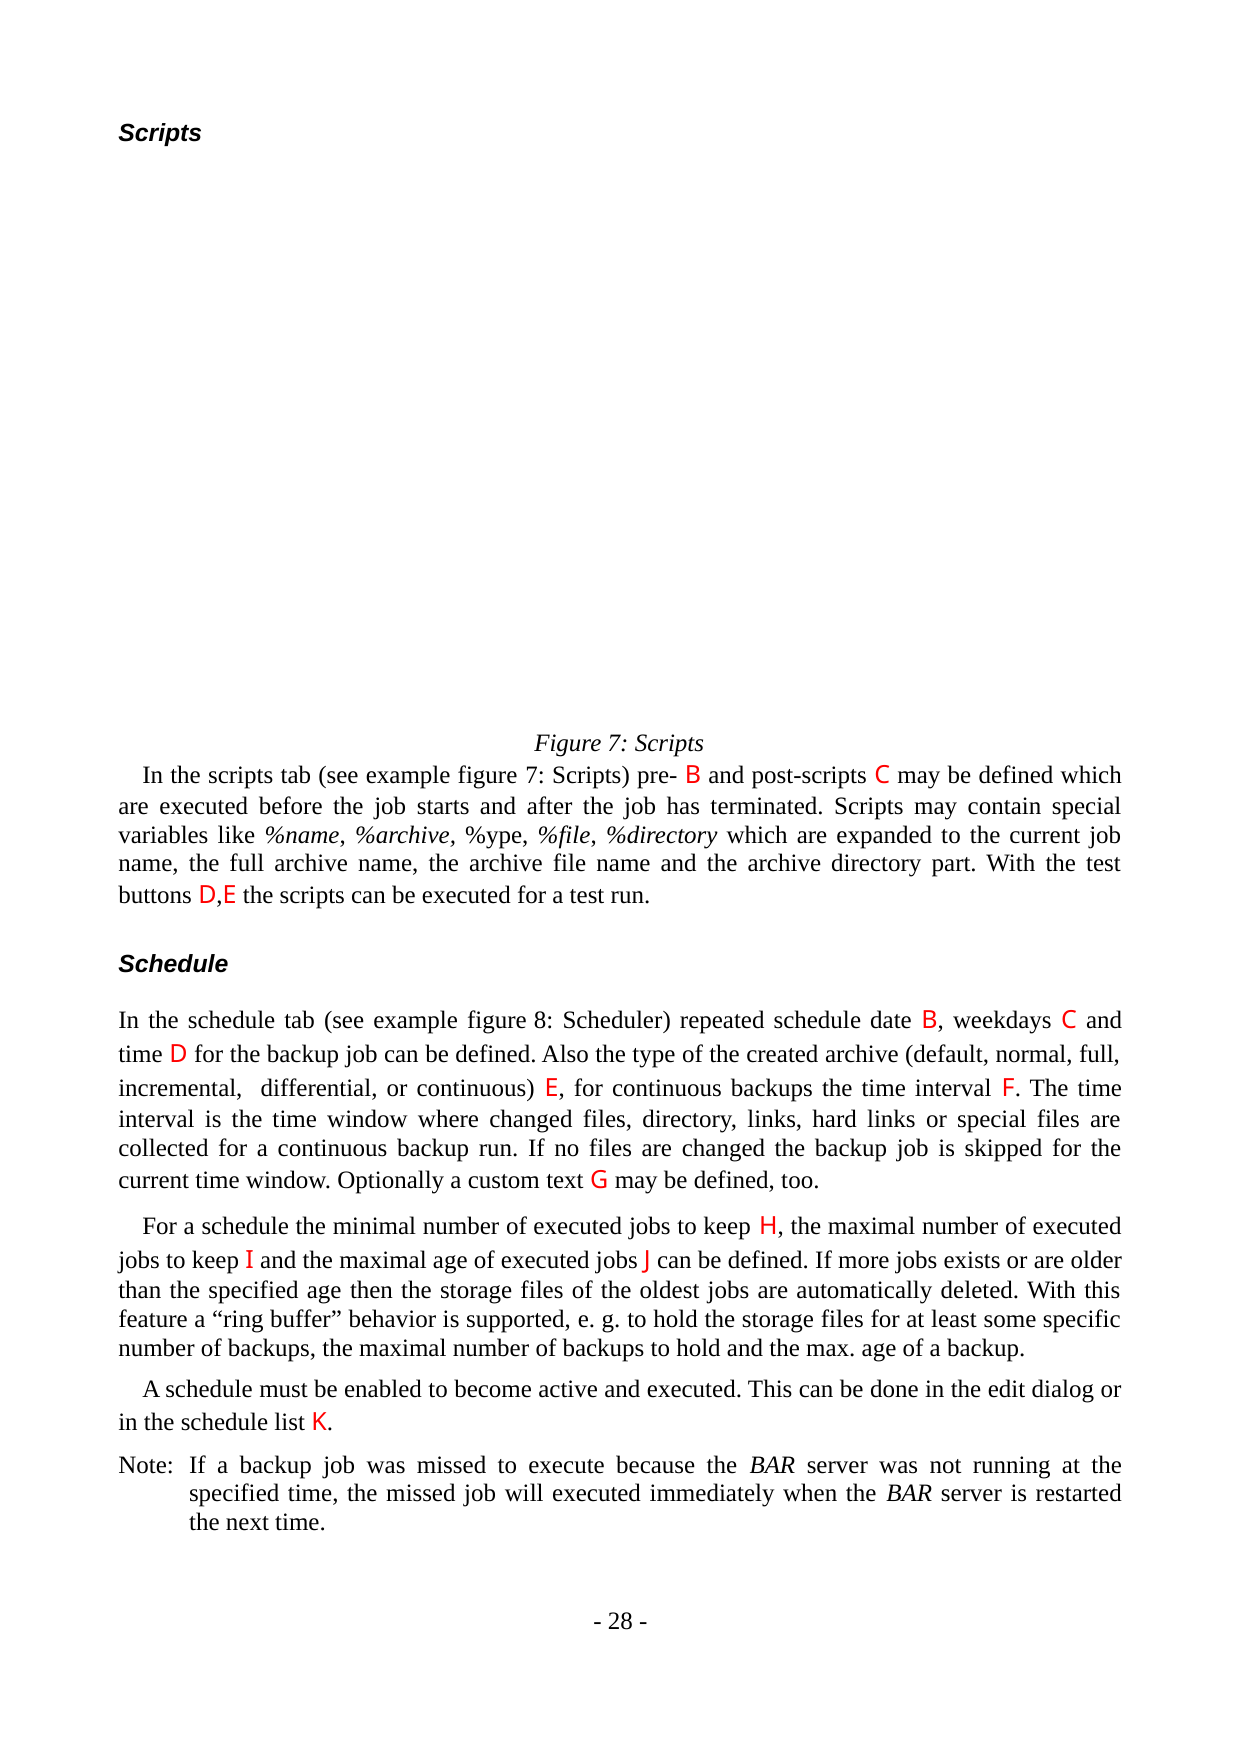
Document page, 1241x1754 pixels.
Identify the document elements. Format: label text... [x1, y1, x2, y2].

text Figure 7: Scripts [289, 172, 951, 757]
subtitle Scripts [118, 118, 1122, 147]
text In the schedule tab (see example figure 8: Scheduler) repeated schedule date B, weekdays C and time D for the backup job can be defined. Also the type of the created archive (default, normal, full, incremental, differential, or continuous) E, for continuous backups the time interval F. The time interval is the time window where changed files, directory, links, hard links or special files are collected for a continuous backup run. If no files are changed the backup job is skipped for the current time window. Optionally a custom text G may be defined, too. [118, 1002, 1122, 1196]
subtitle Schedule [118, 949, 1122, 977]
text Note: If a backup job was missed to execute because the BAR server was not running at the specified time, the missed job will executed immediately when the BAR server is restarted the next time. [118, 1450, 1122, 1536]
text In the scripts tab (see example figure 7: Scripts) pre- B and post-scripts C may be defined which are executed before the job starts and after the job has terminated. Scripts may contain special variables like %name, %archive, %ype, %file, %directory which are expanded to the current job name, the full archive name, the archive file name and the archive directory part. With the test buttons D,E the scripts can be executed for a test run. [118, 159, 1122, 911]
text For a schedule the minimal number of executed jobs to keep H, the maximal number of executed jobs to keep I and the maximal age of executed jobs J can be defined. If more jobs exists or are older than the specified age then the storage files of the oldest jobs are automatically deleted. With this feature a “ring buffer” behavior is supported, e. g. to hold the storage files for at least some specific number of backups, the maximal number of backups to hold and the max. age of a backup. [118, 1207, 1122, 1362]
text A schedule must be enabled to become active and executed. This can be done in the edit dialog or in the schedule list K. [118, 1374, 1122, 1437]
